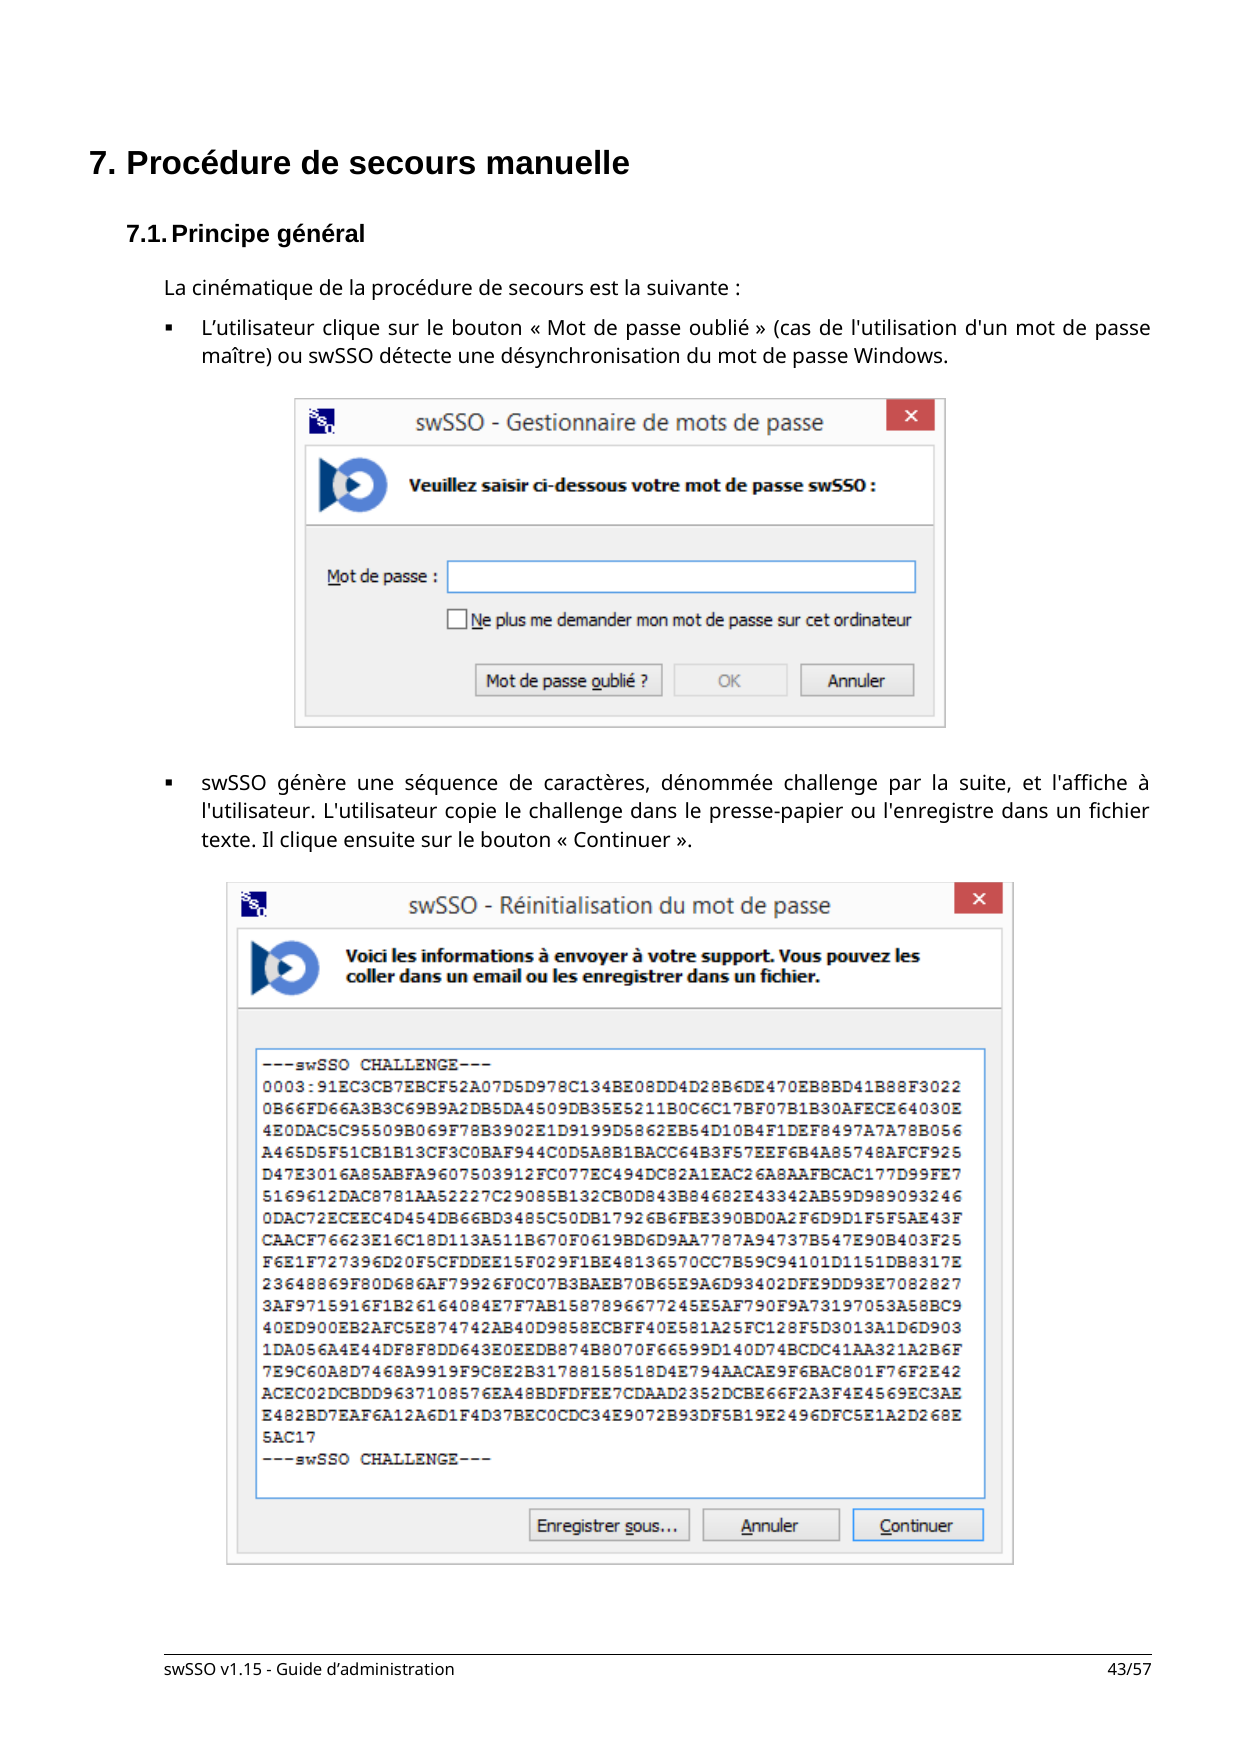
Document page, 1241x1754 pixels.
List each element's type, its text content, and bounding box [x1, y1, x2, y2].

subtitle Principe général [126, 219, 1152, 248]
text La cinématique de la procédure de secours est la suivante : [164, 273, 1152, 301]
list L’utilisateur clique sur le bouton « Mot de passe oublié » (cas de l'utilisation d'un mot de passe maître) ou swSSO détecte une désynchronisation du mot de passe Windows. [164, 313, 1152, 370]
subtitle Procédure de secours manuelle [89, 143, 1152, 182]
picture [294, 398, 946, 728]
picture [226, 882, 1014, 1565]
list swSSO génère une séquence de caractères, dénommée challenge par la suite, et l'affiche à l'utilisateur. L'utilisateur copie le challenge dans le presse-papier ou l'enregistre dans un fichier texte. Il clique ensuite sur le bouton « Continuer ». [164, 768, 1152, 853]
